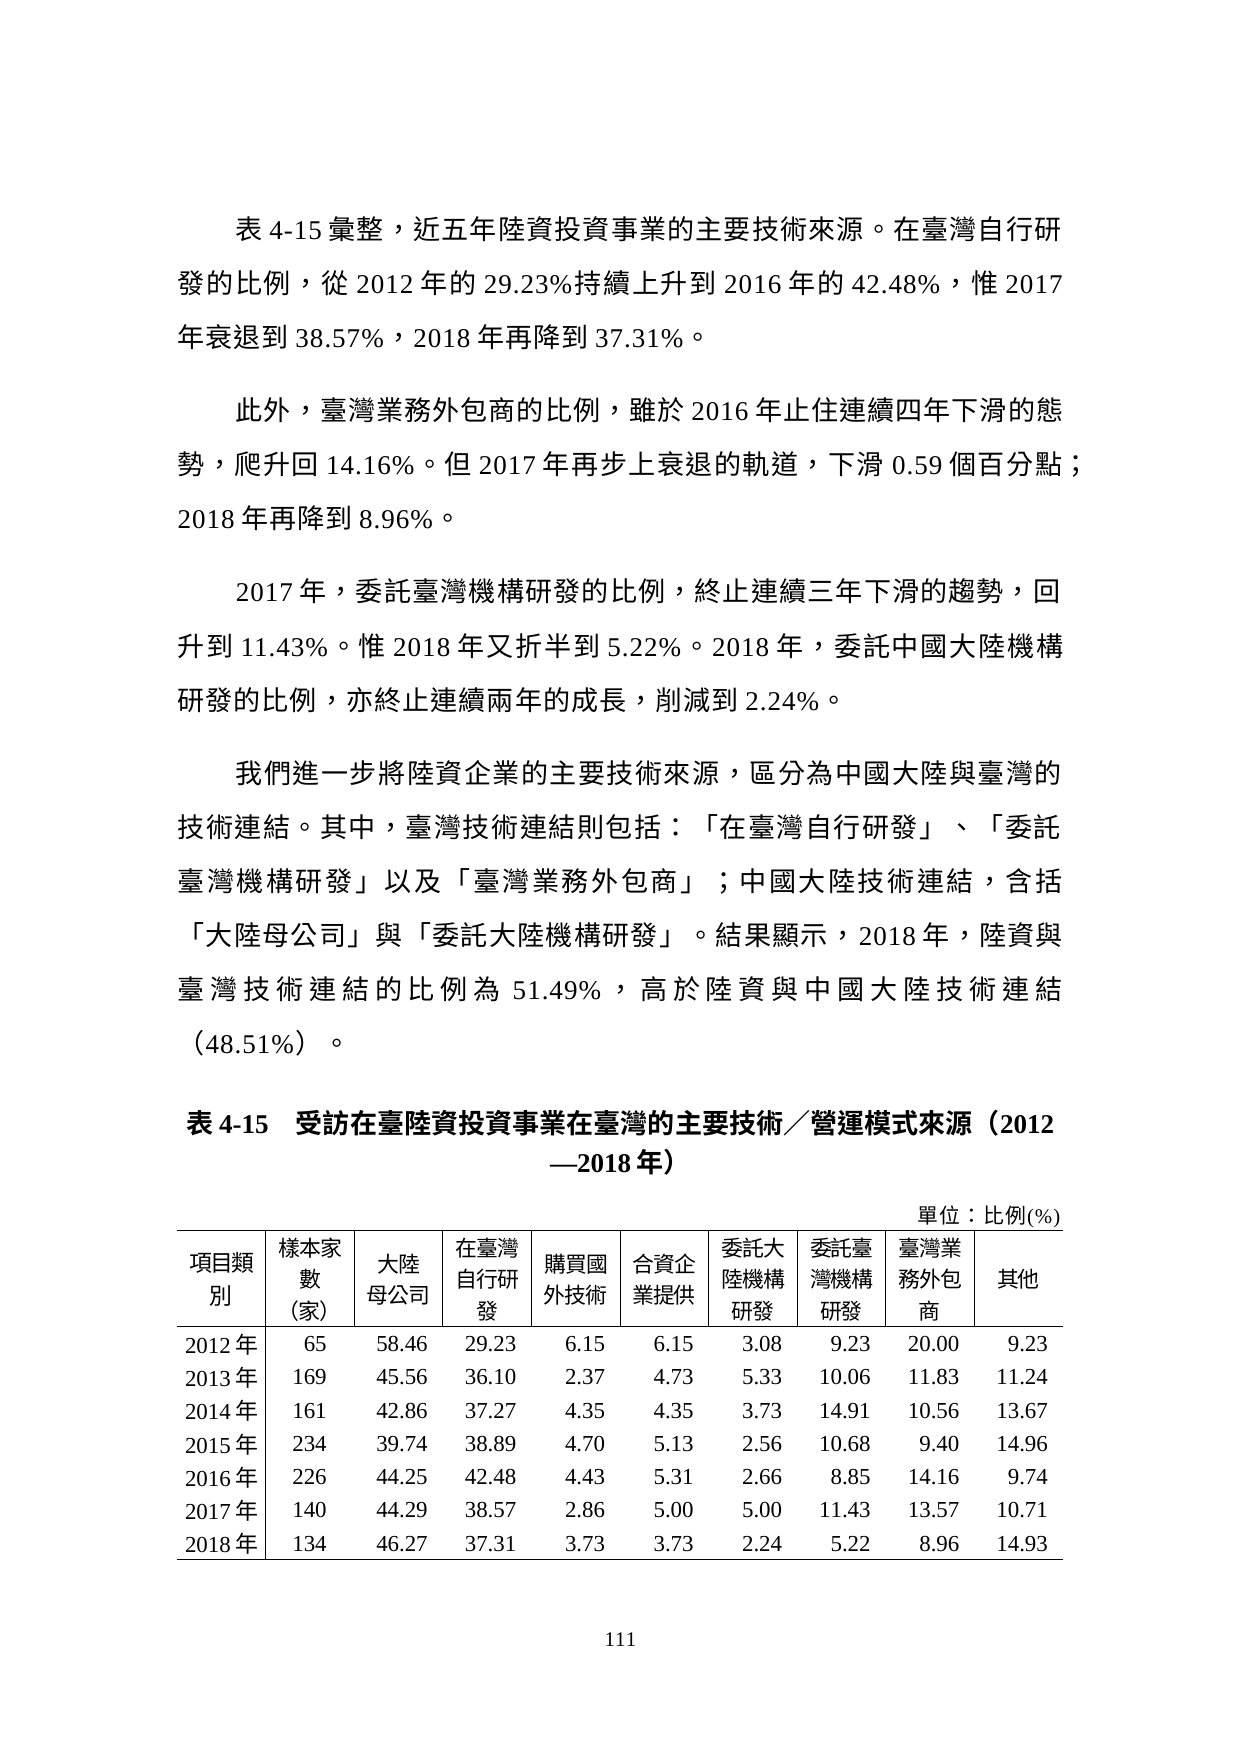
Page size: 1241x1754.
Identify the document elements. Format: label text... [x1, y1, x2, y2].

table_cell 2016年 [177, 1460, 265, 1493]
table_cell 169 [266, 1360, 354, 1393]
table_cell 14.16 [886, 1460, 974, 1493]
table_cell 39.74 [354, 1426, 443, 1460]
table_cell 2.56 [709, 1426, 797, 1460]
table_header 單位：比例(%) [177, 1200, 1063, 1230]
table_cell 5.00 [709, 1493, 797, 1526]
table_cell 項目類別 [177, 1231, 265, 1326]
table_cell 10.71 [975, 1493, 1063, 1526]
text 此外，臺灣業務外包商的比例，雖於2016年止住連續四年下滑的態勢，爬升回14.16%。但2017年再步上衰退的軌道，下滑0.59個百分點；2018年再降到8.96%。 [177, 377, 1063, 540]
table_cell 46.27 [354, 1526, 443, 1559]
table_cell 5.22 [797, 1526, 886, 1559]
table_cell 42.86 [354, 1393, 443, 1426]
table_cell 11.24 [975, 1360, 1063, 1393]
table_cell 3.08 [709, 1327, 797, 1360]
table_cell 8.85 [797, 1460, 886, 1493]
text 我們進一步將陸資企業的主要技術來源，區分為中國大陸與臺灣的技術連結。其中，臺灣技術連結則包括：「在臺灣自行研發」、「委託臺灣機構研發」以及「臺灣業務外包商」；中國大陸技術連結，含括「大陸母公司」與「委託大陸機構研發」。結果顯示，2018年，陸資與臺灣技術連結的比例為51.49%，高於陸資與中國大陸技術連結（48.51%）。 [177, 740, 1063, 1065]
table_cell 6.15 [531, 1327, 620, 1360]
table_cell 13.57 [886, 1493, 974, 1526]
table_cell 大陸 母公司 [355, 1231, 442, 1326]
table_cell 140 [266, 1493, 354, 1526]
text 2017年，委託臺灣機構研發的比例，終止連續三年下滑的趨勢，回升到11.43%。惟2018年又折半到5.22%。2018年，委託中國大陸機構研發的比例，亦終止連續兩年的成長，削減到2.24%。 [177, 558, 1063, 721]
table_cell 58.46 [354, 1327, 443, 1360]
table_cell 2.37 [531, 1360, 620, 1393]
table_cell 10.06 [797, 1360, 886, 1393]
table_cell 4.73 [620, 1360, 709, 1393]
table_cell 2015年 [177, 1426, 265, 1460]
table_cell 2018年 [177, 1526, 265, 1559]
table_cell 44.29 [354, 1493, 443, 1526]
table_cell 6.15 [620, 1327, 709, 1360]
table_cell 5.00 [620, 1493, 709, 1526]
table_cell 3.73 [620, 1526, 709, 1559]
table_cell 2.86 [531, 1493, 620, 1526]
table_cell 5.13 [620, 1426, 709, 1460]
table_cell 37.31 [443, 1526, 531, 1559]
table_cell 3.73 [709, 1393, 797, 1426]
table_cell 在臺灣 自行研發 [443, 1231, 531, 1326]
table_cell 2014年 [177, 1393, 265, 1426]
table_cell 13.67 [975, 1393, 1063, 1426]
table_cell 4.70 [531, 1426, 620, 1460]
table_cell 樣本家數（家） [266, 1231, 354, 1326]
table_cell 4.43 [531, 1460, 620, 1493]
table_cell 14.96 [975, 1426, 1063, 1460]
table_cell 臺灣業務外包商 [886, 1231, 974, 1326]
table_cell 161 [266, 1393, 354, 1426]
table_cell 45.56 [354, 1360, 443, 1393]
table_cell 20.00 [886, 1327, 974, 1360]
table_cell 2013年 [177, 1360, 265, 1393]
table_cell 8.96 [886, 1526, 974, 1559]
table_cell 29.23 [443, 1327, 531, 1360]
table_cell 14.91 [797, 1393, 886, 1426]
table_cell 3.73 [531, 1526, 620, 1559]
table_cell 134 [266, 1526, 354, 1559]
table_cell 14.93 [975, 1526, 1063, 1559]
text 表4-15 受訪在臺陸資投資事業在臺灣的主要技術／營運模式來源（2012—2018年） [177, 1102, 1063, 1181]
table_cell 2017年 [177, 1493, 265, 1526]
table_cell 合資企業提供 [621, 1231, 708, 1326]
table_cell 4.35 [531, 1393, 620, 1426]
table_cell 購買國外技術 [532, 1231, 620, 1326]
table_cell 65 [266, 1327, 354, 1360]
table_cell 11.43 [797, 1493, 886, 1526]
table_cell 38.89 [443, 1426, 531, 1460]
table_cell 2.24 [709, 1526, 797, 1559]
table_cell 226 [266, 1460, 354, 1493]
table_cell 5.33 [709, 1360, 797, 1393]
table_cell 9.74 [975, 1460, 1063, 1493]
table_cell 委託大陸機構研發 [709, 1231, 797, 1326]
table_cell 234 [266, 1426, 354, 1460]
table_cell 44.25 [354, 1460, 443, 1493]
table_cell 36.10 [443, 1360, 531, 1393]
table_cell 38.57 [443, 1493, 531, 1526]
table_cell 10.68 [797, 1426, 886, 1460]
table_cell 9.23 [975, 1327, 1063, 1360]
table_cell 9.40 [886, 1426, 974, 1460]
table_cell 2012年 [177, 1327, 265, 1360]
table_cell 2.66 [709, 1460, 797, 1493]
table_cell 11.83 [886, 1360, 974, 1393]
table_cell 42.48 [443, 1460, 531, 1493]
table_cell 委託臺灣機構研發 [798, 1231, 885, 1326]
table_cell 37.27 [443, 1393, 531, 1426]
table_cell 10.56 [886, 1393, 974, 1426]
table_cell 9.23 [797, 1327, 886, 1360]
table_cell 4.35 [620, 1393, 709, 1426]
table_cell 其他 [975, 1231, 1063, 1326]
table_cell 5.31 [620, 1460, 709, 1493]
text 表4-15彙整，近五年陸資投資事業的主要技術來源。在臺灣自行研發的比例，從2012年的29.23%持續上升到2016年的42.48%，惟2017年衰退到38.57%，2018年再降到37.31%。 [177, 196, 1063, 358]
